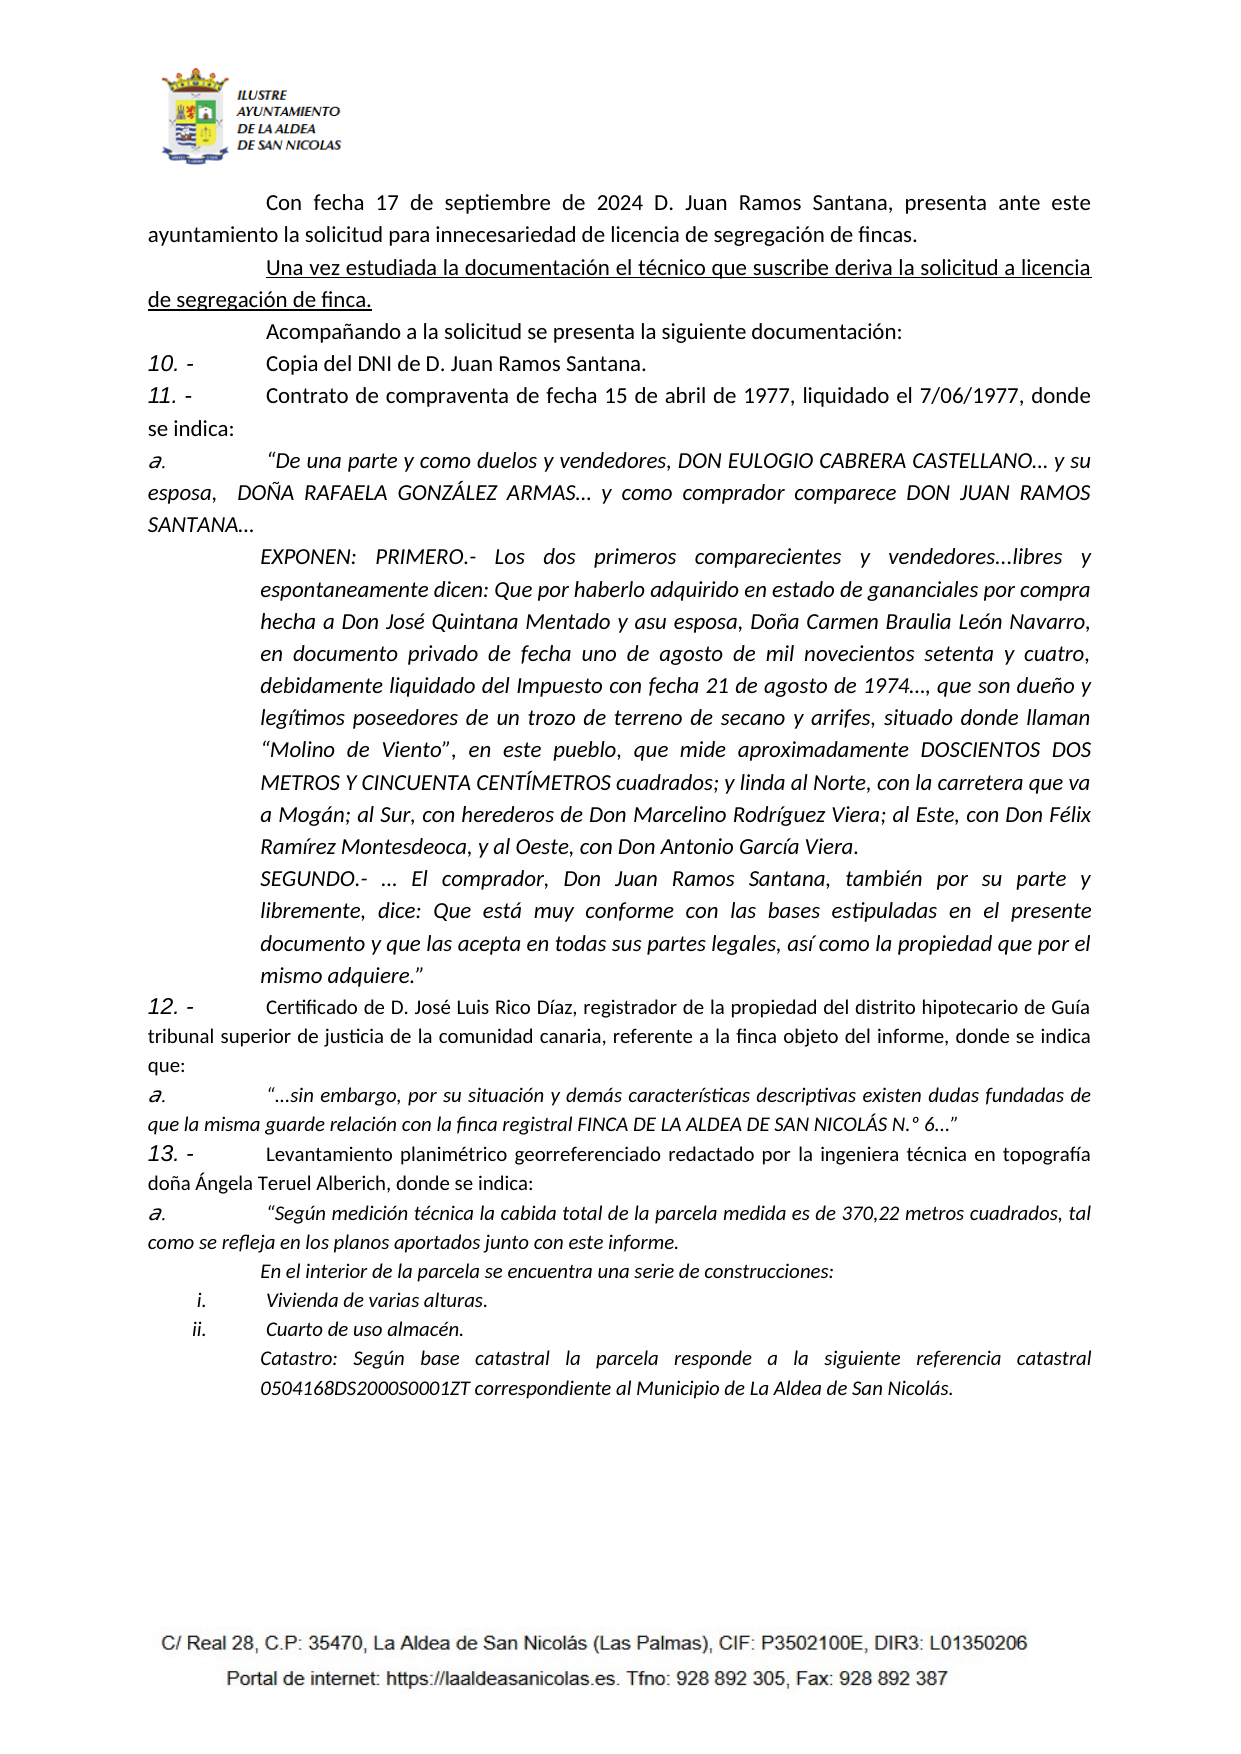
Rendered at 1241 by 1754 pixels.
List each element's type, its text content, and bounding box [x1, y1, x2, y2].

list “Según medición técnica la cabida total de la parcela medida es de 370,22 metros cuadrados, tal como se refleja en los planos aportados junto con este informe. [148, 1200, 1093, 1254]
list Certificado de D. José Luis Rico Díaz, registrador de la propiedad del distrito hipotecario de Guía tribunal superior de justicia de la comunidad canaria, referente a la finca objeto del informe, donde se indica que: [148, 993, 1093, 1078]
list Copia del DNI de D. Juan Ramos Santana. [148, 349, 1093, 377]
list “De una parte y como duelos y vendedores, DON EULOGIO CABRERA CASTELLANO… y su esposa, DOÑA RAFAELA GONZÁLEZ ARMAS… y como comprador comparece DON JUAN RAMOS SANTANA… [148, 446, 1093, 538]
list Contrato de compraventa de fecha 15 de abril de 1977, liquidado el 7/06/1977, donde se indica: [148, 382, 1093, 442]
list Cuarto de uso almacén. [207, 1316, 1093, 1342]
text Una vez estudiada la documentación el técnico que suscribe deriva la solicitud a licencia de segregación de finca. [148, 253, 1093, 313]
text Con fecha 17 de septiembre de 2024 D. Juan Ramos Santana, presenta ante este ayuntamiento la solicitud para innecesariedad de licencia de segregación de fincas. [148, 188, 1093, 249]
list Levantamiento planimétrico georreferenciado redactado por la ingeniera técnica en topografía doña Ángela Teruel Alberich, donde se indica: [148, 1140, 1093, 1196]
text SEGUNDO.- … El comprador, Don Juan Ramos Santana, también por su parte y libremente, dice: Que está muy conforme con las bases estipuladas en el presente documento y que las acepta en todas sus partes legales, así como la propiedad que por el mismo adquiere.” [260, 864, 1093, 989]
text En el interior de la parcela se encuentra una serie de construcciones: [260, 1258, 1093, 1283]
list “...sin embargo, por su situación y demás características descriptivas existen dudas fundadas de que la misma guarde relación con la finca registral FINCA DE LA ALDEA DE SAN NICOLÁS N.º 6...” [148, 1082, 1093, 1136]
picture [148, 60, 357, 172]
list Vivienda de varias alturas. [207, 1287, 1093, 1313]
text EXPONEN: PRIMERO.- Los dos primeros comparecientes y vendedores...libres y espontaneamente dicen: Que por haberlo adquirido en estado de gananciales por compra hecha a Don José Quintana Mentado y asu esposa, Doña Carmen Braulia León Navarro, en documento privado de fecha uno de agosto de mil novecientos setenta y cuatro, debidamente liquidado del Impuesto con fecha 21 de agosto de 1974…, que son dueño y legítimos poseedores de un trozo de terreno de secano y arrifes, situado donde llaman “Molino de Viento”, en este pueblo, que mide aproximadamente DOSCIENTOS DOS METROS Y CINCUENTA CENTÍMETROS cuadrados; y linda al Norte, con la carretera que va a Mogán; al Sur, con herederos de Don Marcelino Rodríguez Viera; al Este, con Don Félix Ramírez Montesdeoca, y al Oeste, con Don Antonio García Viera. [260, 542, 1093, 860]
text Catastro: Según base catastral la parcela responde a la siguiente referencia catastral 0504168DS2000S0001ZT correspondiente al Municipio de La Aldea de San Nicolás. [260, 1346, 1093, 1400]
text Acompañando a la solicitud se presenta la siguiente documentación: [148, 317, 1093, 345]
picture [149, 1627, 1034, 1694]
